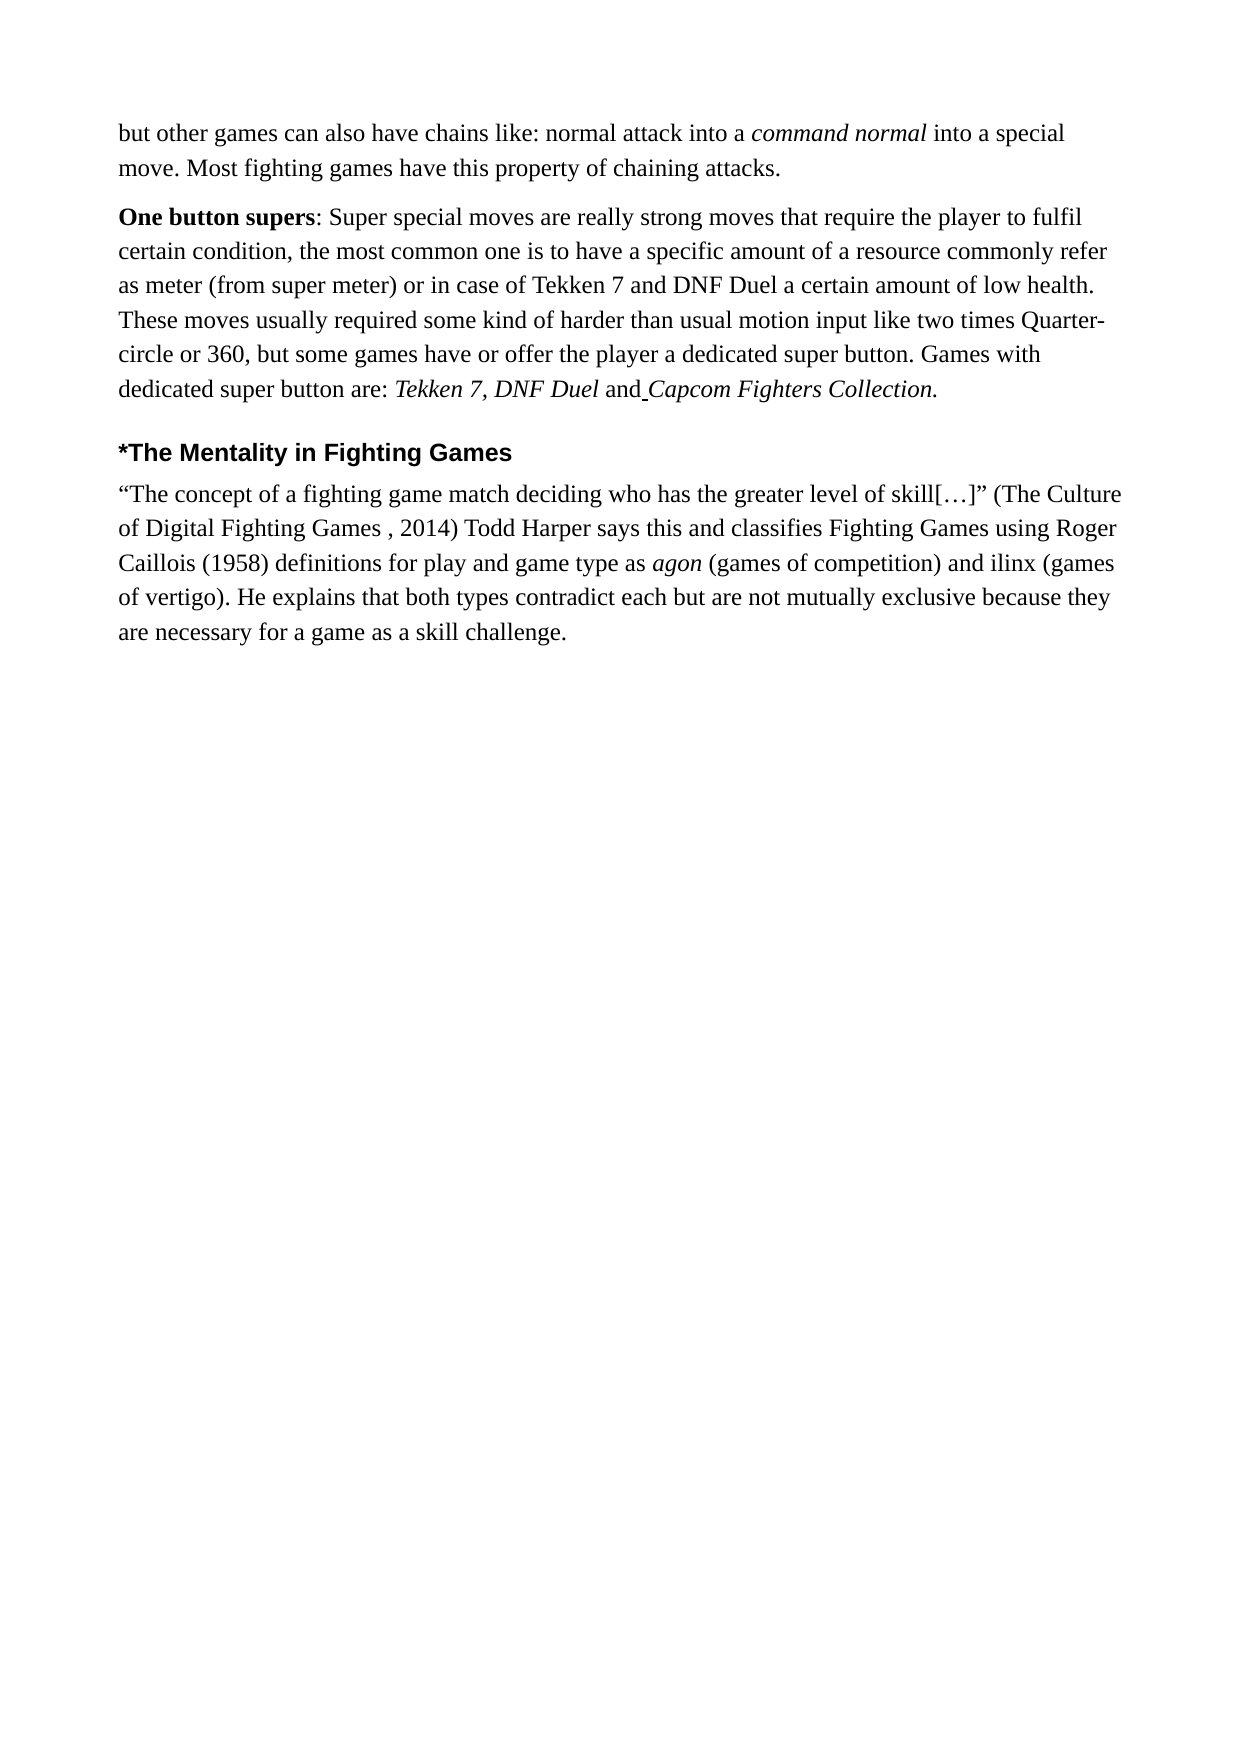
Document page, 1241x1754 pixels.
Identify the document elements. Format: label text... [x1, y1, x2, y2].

text One button supers: Super special moves are really strong moves that require the player to fulfil certain condition, the most common one is to have a specific amount of a resource commonly refer as meter (from super meter) or in case of Tekken 7 and DNF Duel a certain amount of low health. These moves usually required some kind of harder than usual motion input like two times Quarter-circle or 360, but some games have or offer the player a dedicated super button. Games with dedicated super button are: Tekken 7, DNF Duel and Capcom Fighters Collection. [118, 202, 1122, 403]
text but other games can also have chains like: normal attack into a command normal into a special move. Most fighting games have this property of chaining attacks. [118, 118, 1122, 181]
subtitle *The Mentality in Fighting Games [118, 438, 1122, 466]
text “The concept of a fighting game match deciding who has the greater level of skill[…]” (The Culture of Digital Fighting Games , 2014) Todd Harper says this and classifies Fighting Games using Roger Caillois (1958) definitions for play and game type as agon (games of competition) and ilinx (games of vertigo). He explains that both types contradict each but are not mutually exclusive because they are necessary for a game as a skill challenge. [118, 479, 1122, 646]
